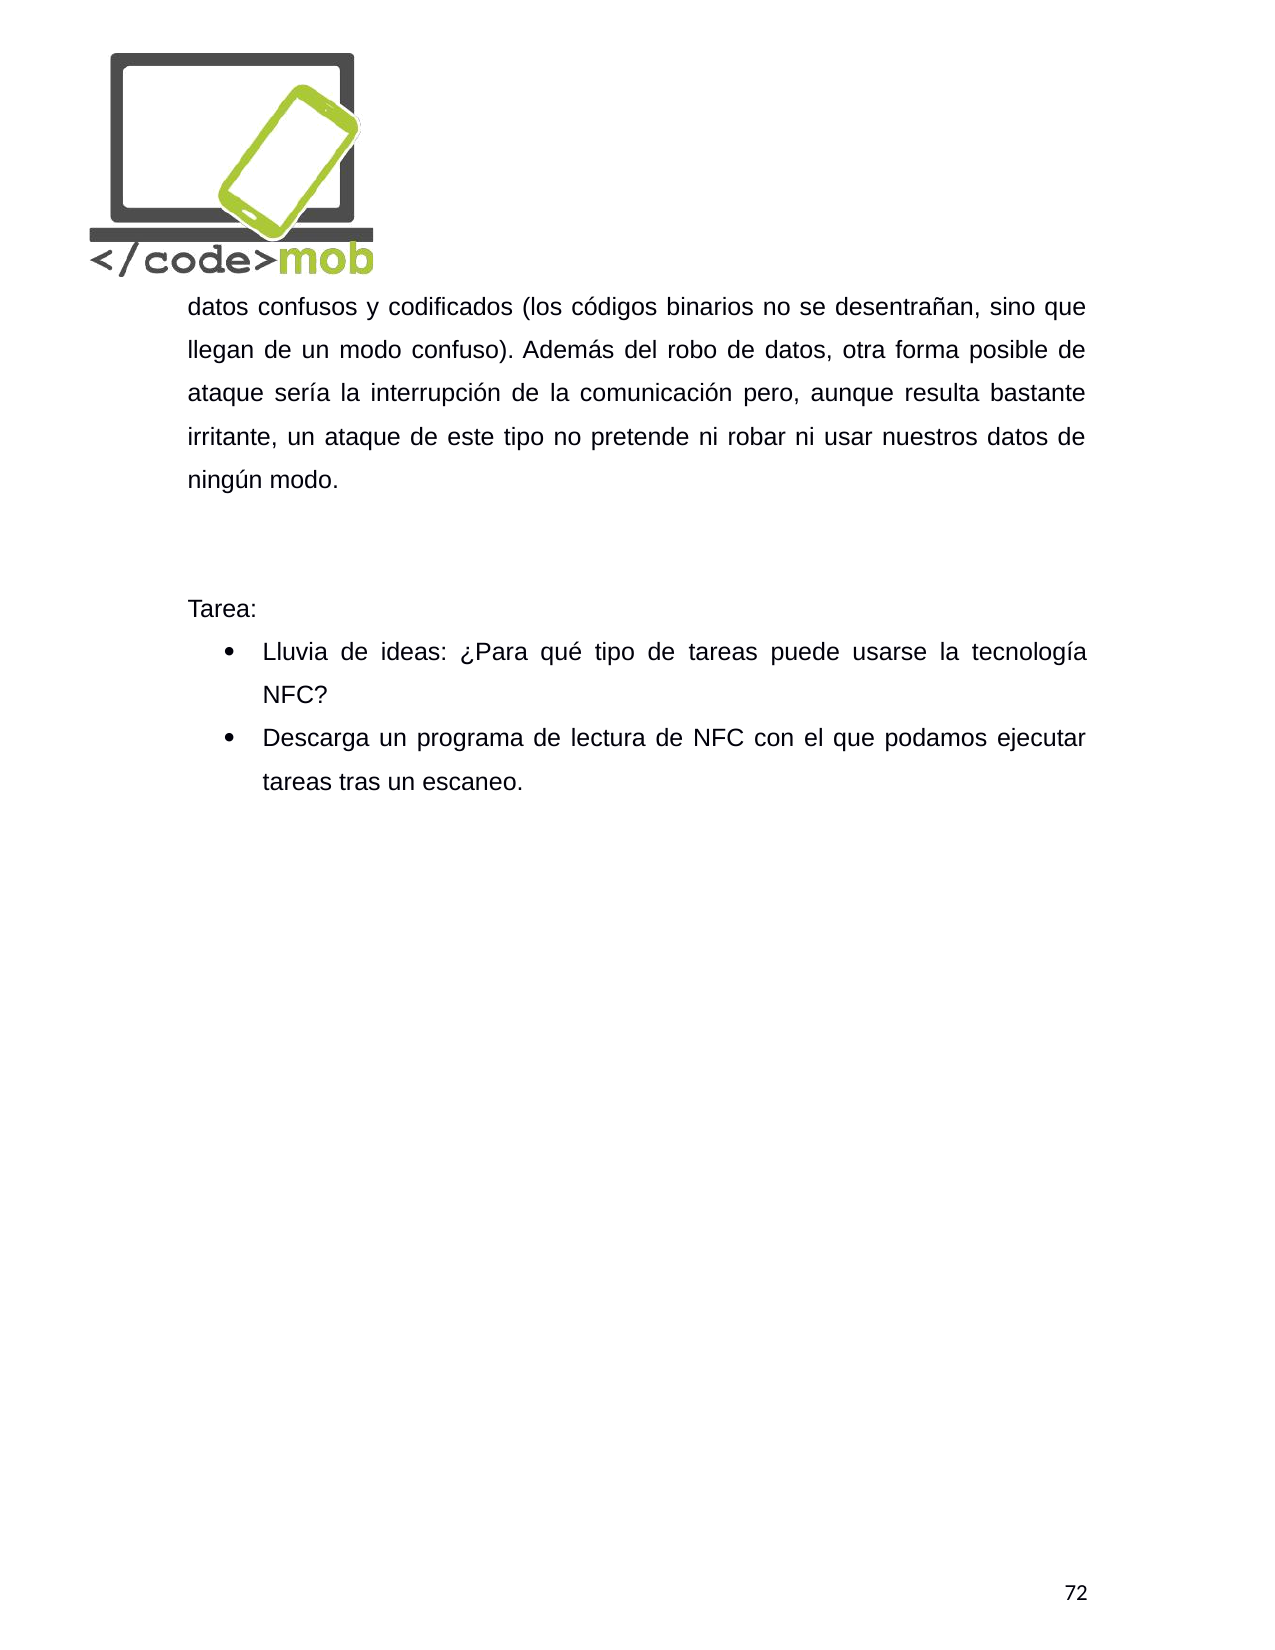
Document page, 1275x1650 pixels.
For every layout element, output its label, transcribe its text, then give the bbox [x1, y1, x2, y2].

picture [89, 53, 374, 277]
list Lluvia de ideas: ¿Para qué tipo de tareas puede usarse la tecnología NFC? [225, 637, 1087, 709]
text datos confusos y codificados (los códigos binarios no se desentrañan, sino que llegan de un modo confuso). Además del robo de datos, otra forma posible de ataque sería la interrupción de la comunicación pero, aunque resulta bastante irritante, un ataque de este tipo no pretende ni robar ni usar nuestros datos de ningún modo. [187, 292, 1087, 493]
list Descarga un programa de lectura de NFC con el que podamos ejecutar tareas tras un escaneo. [225, 723, 1087, 795]
text Tarea: [187, 594, 1087, 623]
